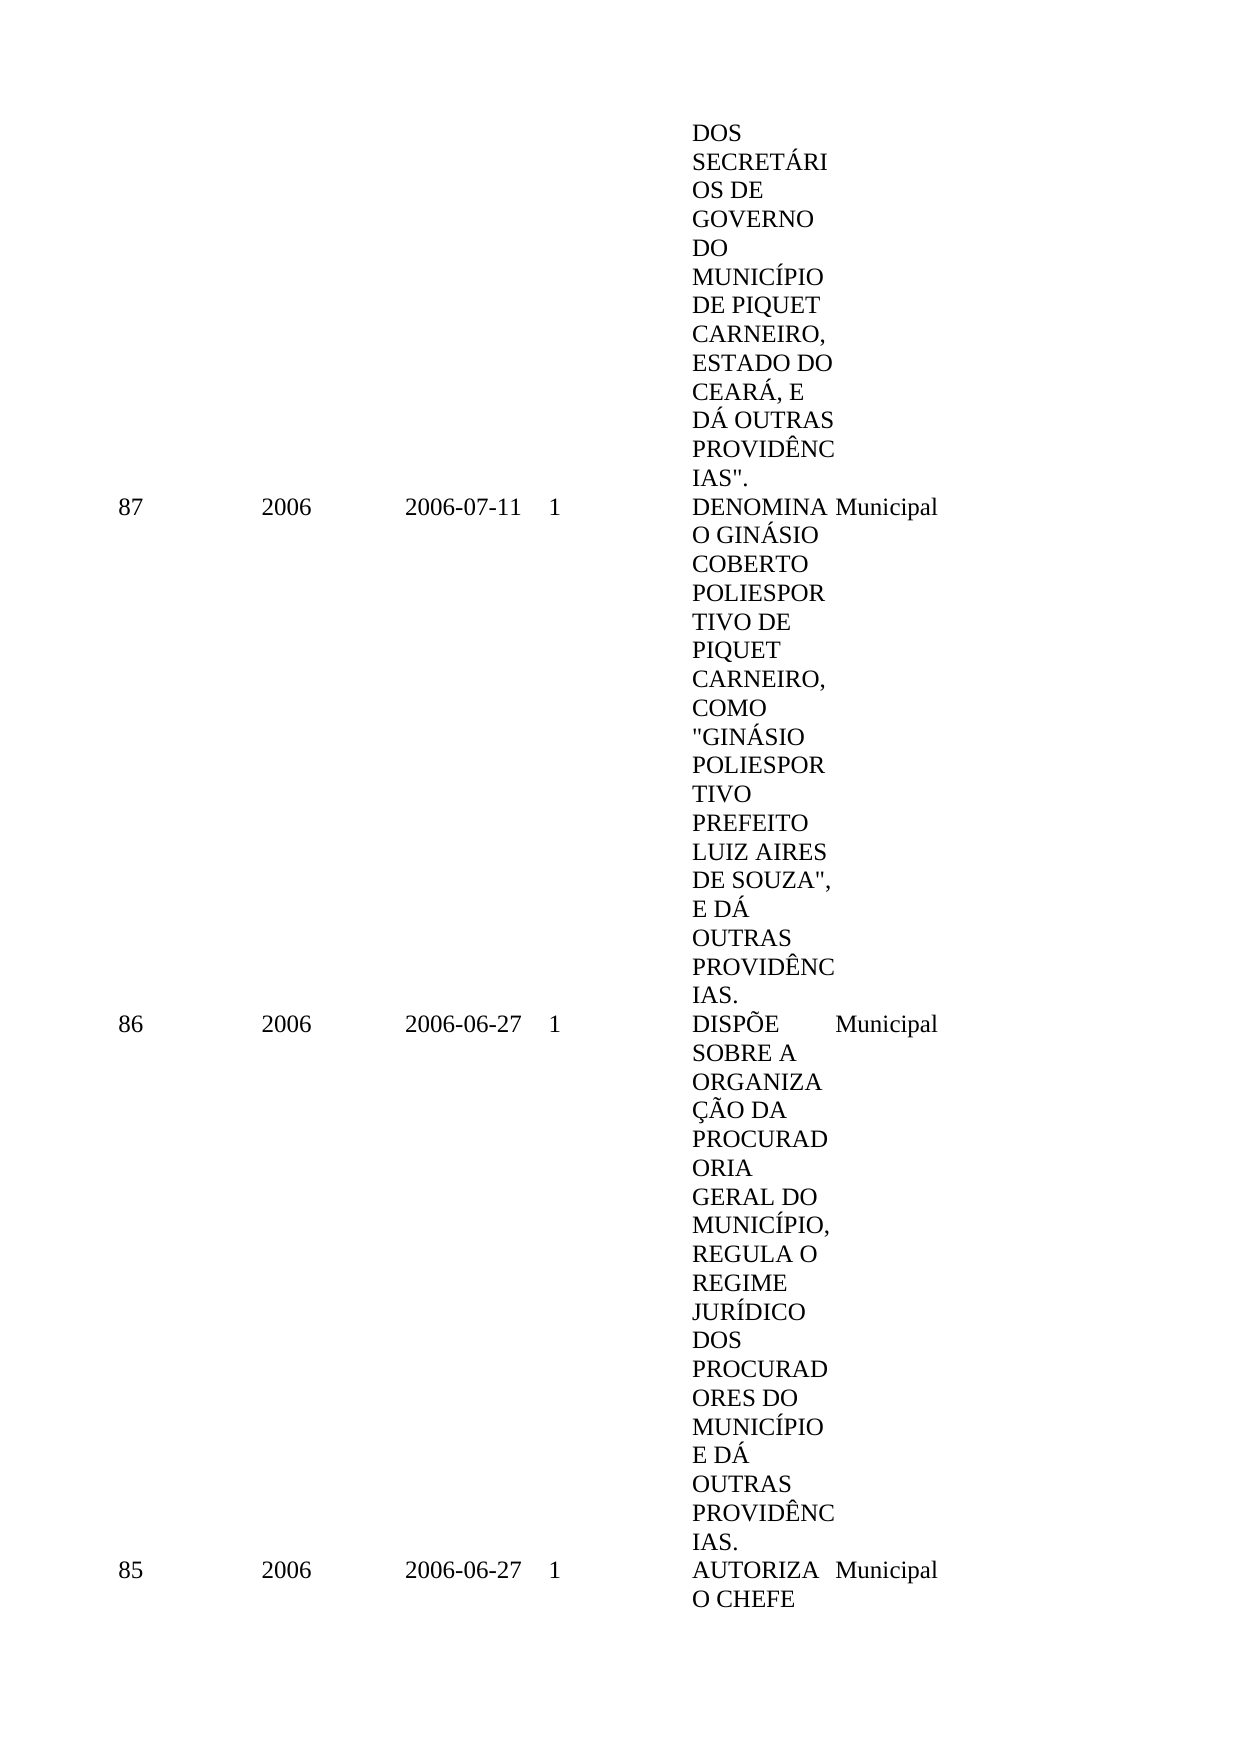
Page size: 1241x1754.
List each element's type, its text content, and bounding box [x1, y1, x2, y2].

table_cell 85 [118, 1556, 261, 1613]
table_cell DISPÕE SOBRE A ORGANIZAÇÃO DA PROCURADORIA GERAL DO MUNICÍPIO, REGULA O REGIME JURÍDICO DOS PROCURADORES DO MUNICÍPIO E DÁ OUTRAS PROVIDÊNCIAS. [692, 1009, 835, 1556]
table_cell AUTORIZA O CHEFE [692, 1556, 835, 1613]
table_cell 2006 [261, 1009, 405, 1556]
table_cell 1 [548, 1556, 692, 1613]
table_cell 2006-07-11 [405, 492, 548, 1009]
table_cell [835, 118, 979, 492]
table_cell [979, 1556, 1122, 1613]
table_cell DOS SECRETÁRIOS DE GOVERNO DO MUNICÍPIO DE PIQUET CARNEIRO, ESTADO DO CEARÁ, E DÁ OUTRAS PROVIDÊNCIAS". [692, 118, 835, 492]
table_cell 2006-06-27 [405, 1556, 548, 1613]
table_cell [548, 118, 692, 492]
table_cell [979, 118, 1122, 492]
table_cell 2006 [261, 1556, 405, 1613]
table_cell 86 [118, 1009, 261, 1556]
table_cell [118, 118, 261, 492]
table_cell [261, 118, 405, 492]
table_cell 1 [548, 492, 692, 1009]
table_cell Municipal [835, 1556, 979, 1613]
table_cell 2006 [261, 492, 405, 1009]
table_cell [405, 118, 548, 492]
table_cell [979, 492, 1122, 1009]
table_cell [979, 1009, 1122, 1556]
table_cell 87 [118, 492, 261, 1009]
table_cell 1 [548, 1009, 692, 1556]
table_cell 2006-06-27 [405, 1009, 548, 1556]
table_cell Municipal [835, 1009, 979, 1556]
table_cell Municipal [835, 492, 979, 1009]
table_cell DENOMINA O GINÁSIO COBERTO POLIESPORTIVO DE PIQUET CARNEIRO, COMO "GINÁSIO POLIESPORTIVO PREFEITO LUIZ AIRES DE SOUZA", E DÁ OUTRAS PROVIDÊNCIAS. [692, 492, 835, 1009]
